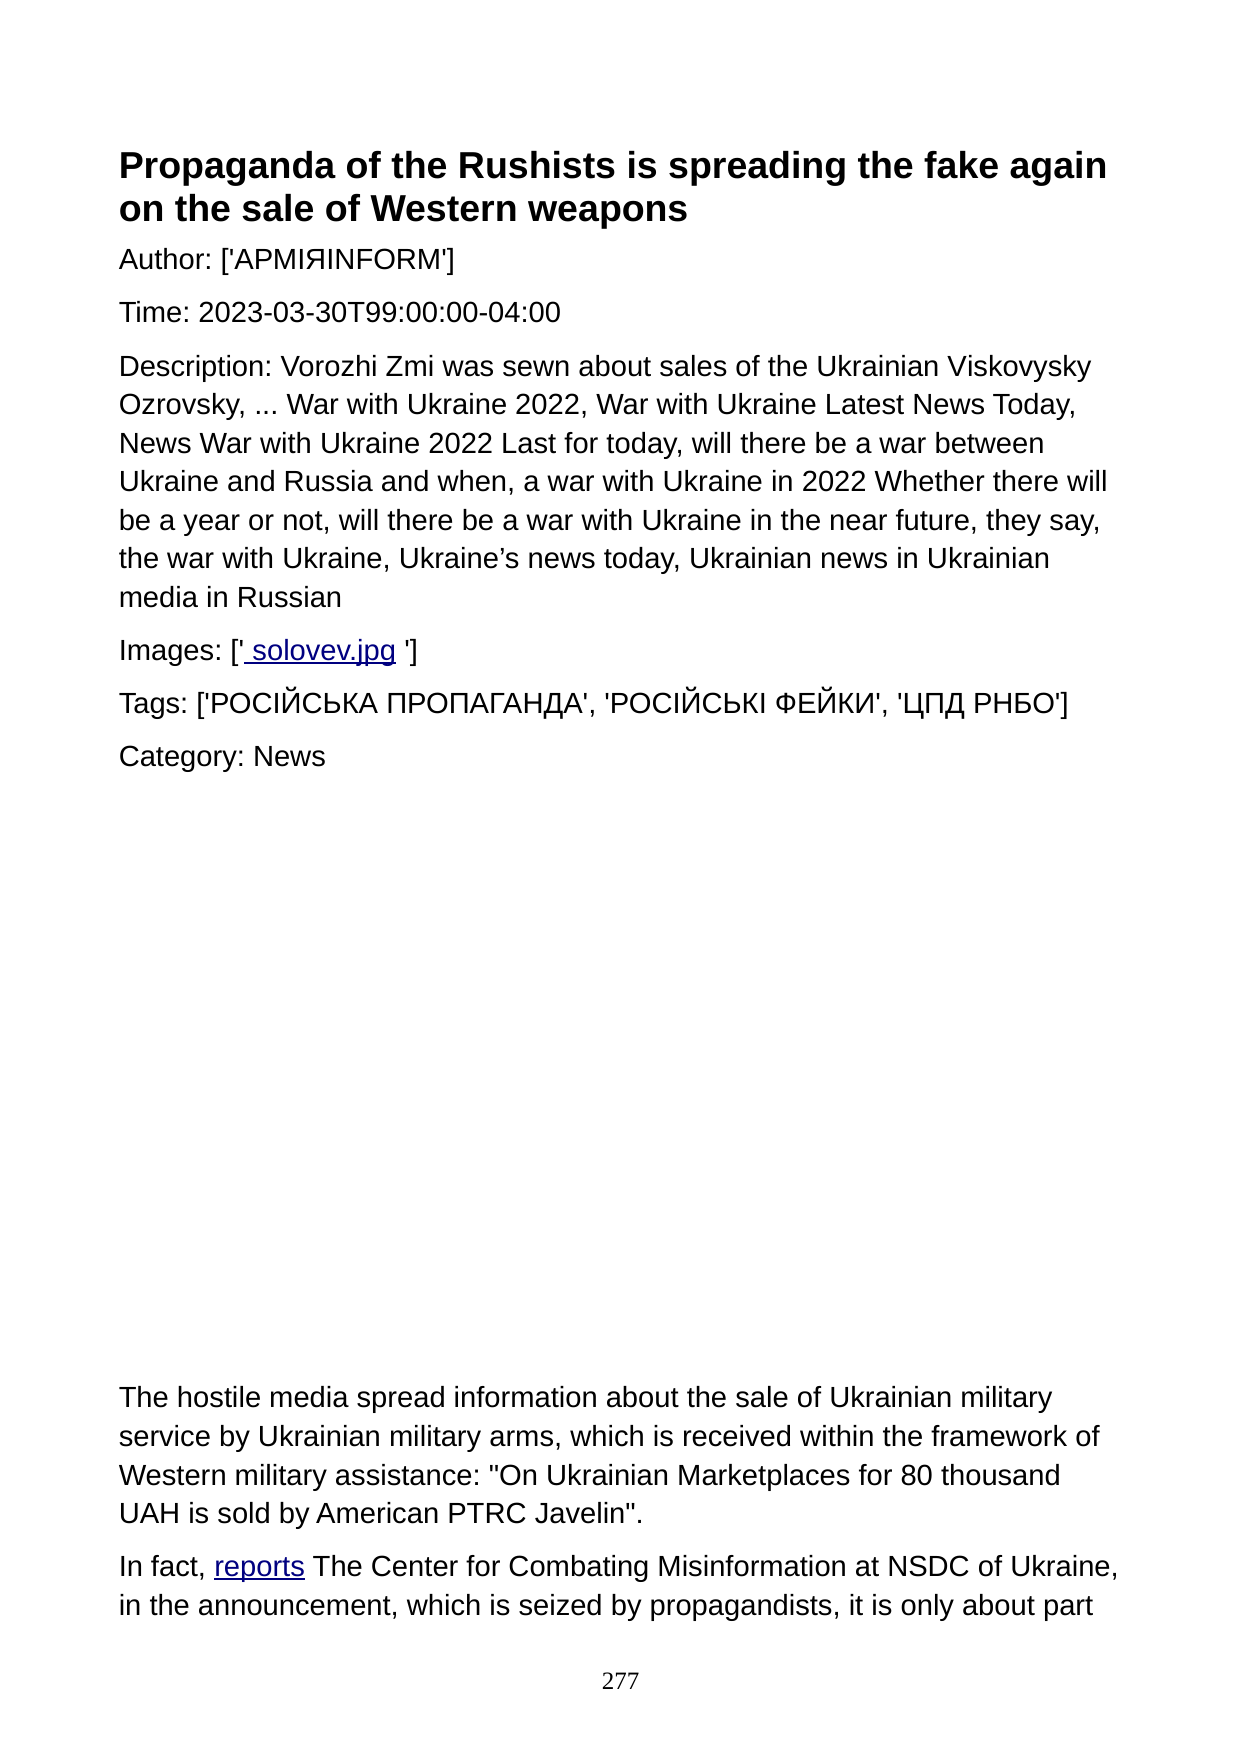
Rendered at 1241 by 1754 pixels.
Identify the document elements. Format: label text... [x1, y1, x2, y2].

text Category: News [118, 739, 1122, 773]
subtitle Propaganda of the Rushists is spreading the fake again on the sale of Western weapons [118, 143, 1122, 230]
text Images: [' solovev.jpg '] [118, 633, 1122, 666]
text Tags: ['РОСІЙСЬКА ПРОПАГАНДА', 'РОСІЙСЬКІ ФЕЙКИ', 'ЦПД РНБО'] [118, 686, 1122, 719]
text Author: ['АРМІЯINFORM'] [118, 242, 1122, 276]
text Description: Vorozhi Zmі was sewn about sales of the Ukrainian Vіskovysky Ozrovsky, ... War with Ukraine 2022, War with Ukraine Latest News Today, News War with Ukraine 2022 Last for today, will there be a war between Ukraine and Russia and when, a war with Ukraine in 2022 Whether there will be a year or not, will there be a war with Ukraine in the near future, they say, the war with Ukraine, Ukraine’s news today, Ukrainian news in Ukrainian media in Russian [118, 348, 1122, 613]
text The hostile media spread information about the sale of Ukrainian military service by Ukrainian military arms, which is received within the framework of Western military assistance: "On Ukrainian Marketplaces for 80 thousand UAH is sold by American PTRC Javelin". [118, 792, 1122, 1529]
text In fact, reports The Center for Combating Misinformation at NSDC of Ukraine, in the announcement, which is seized by propagandists, it is only about part [118, 1549, 1122, 1621]
text Time: 2023-03-30T99:00:00-04:00 [118, 295, 1122, 329]
